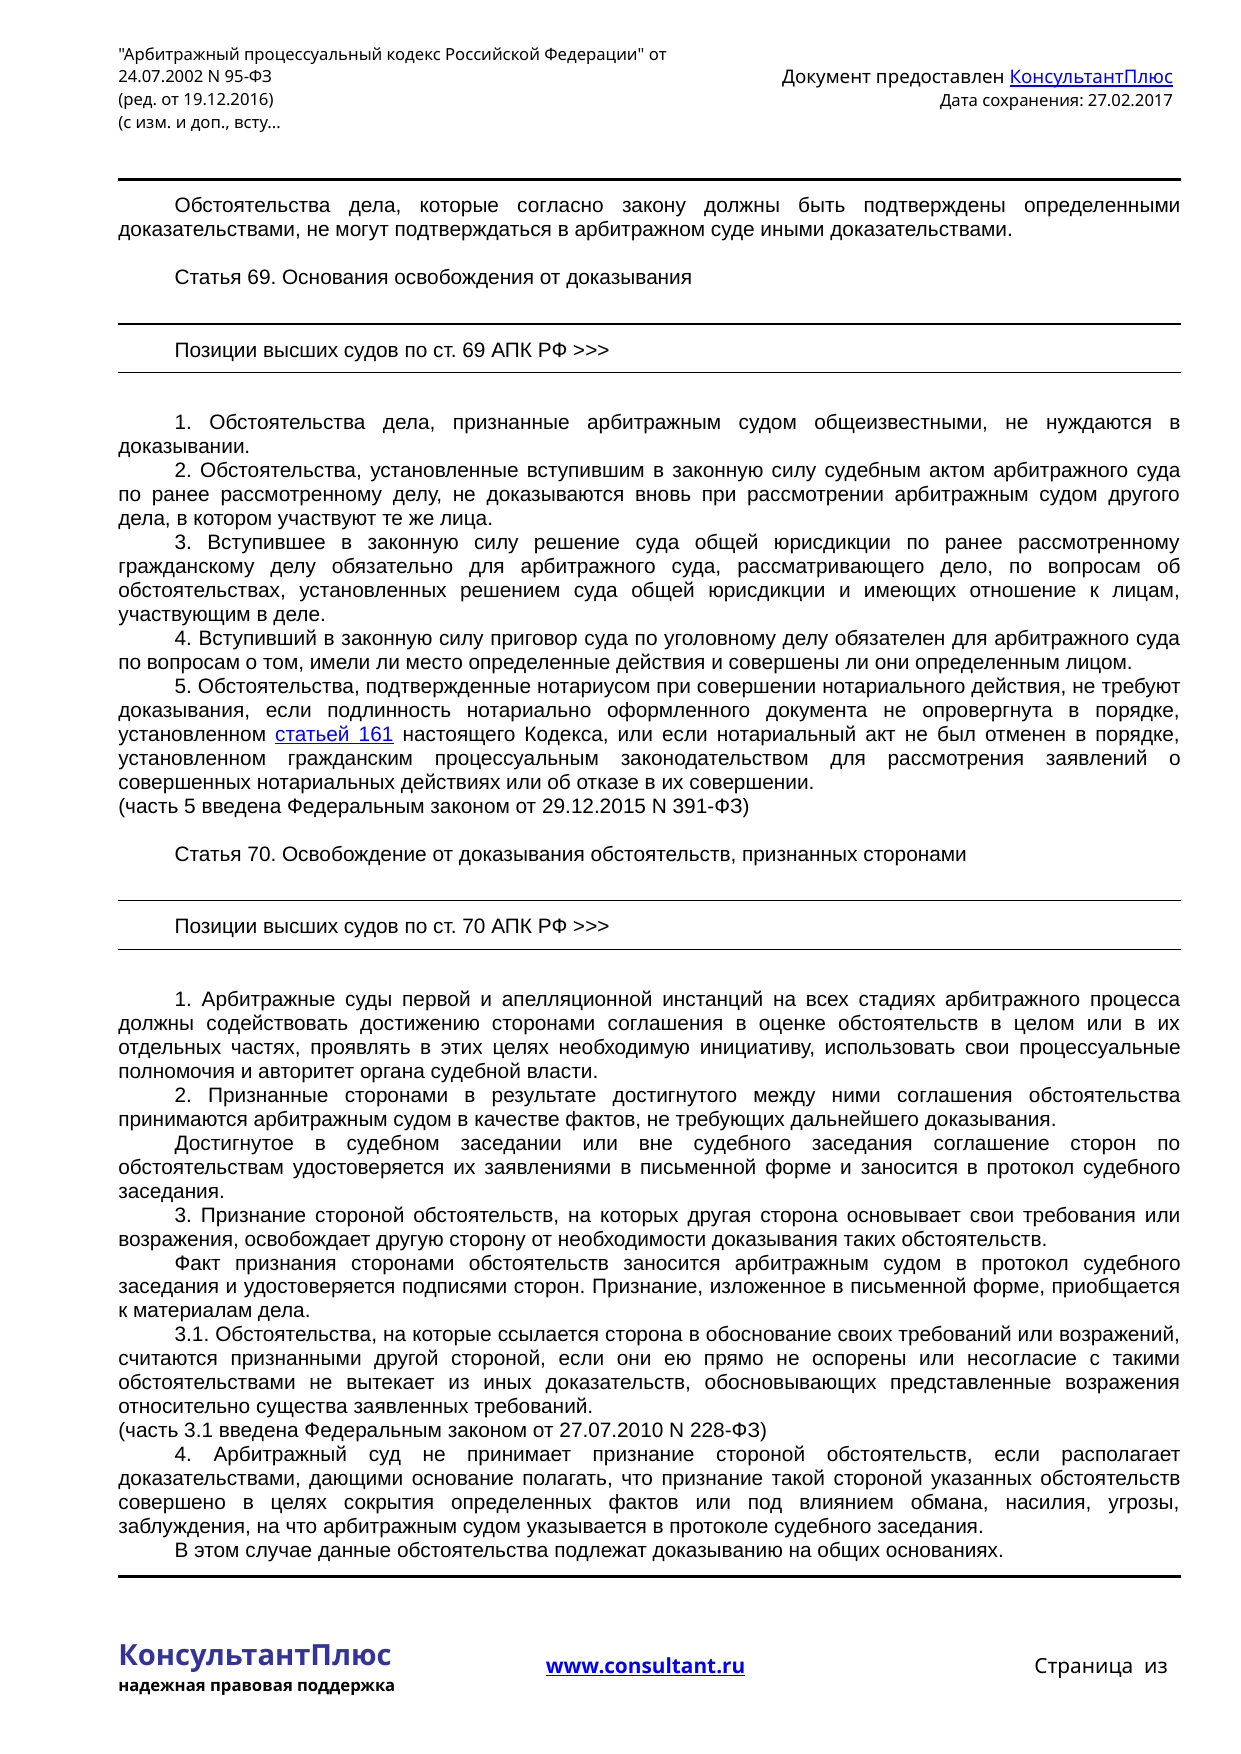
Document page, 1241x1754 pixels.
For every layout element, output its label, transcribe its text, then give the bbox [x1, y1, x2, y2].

text Позиции высших судов по ст. 70 АПК РФ >>> [118, 914, 1181, 938]
text Факт признания сторонами обстоятельств заносится арбитражным судом в протокол судебного заседания и удостоверяется подписями сторон. Признание, изложенное в письменной форме, приобщается к материалам дела. [118, 1250, 1181, 1322]
text 1. Обстоятельства дела, признанные арбитражным судом общеизвестными, не нуждаются в доказывании. [118, 410, 1181, 458]
subtitle Статья 69. Основания освобождения от доказывания [118, 265, 1181, 289]
text 4. Арбитражный суд не принимает признание стороной обстоятельств, если располагает доказательствами, дающими основание полагать, что признание такой стороной указанных обстоятельств совершено в целях сокрытия определенных фактов или под влиянием обмана, насилия, угрозы, заблуждения, на что арбитражным судом указывается в протоколе судебного заседания. [118, 1442, 1181, 1538]
subtitle Статья 70. Освобождение от доказывания обстоятельств, признанных сторонами [118, 841, 1181, 865]
text 3. Признание стороной обстоятельств, на которых другая сторона основывает свои требования или возражения, освобождает другую сторону от необходимости доказывания таких обстоятельств. [118, 1202, 1181, 1250]
text 2. Обстоятельства, установленные вступившим в законную силу судебным актом арбитражного суда по ранее рассмотренному делу, не доказываются вновь при рассмотрении арбитражным судом другого дела, в котором участвуют те же лица. [118, 458, 1181, 530]
text 3.1. Обстоятельства, на которые ссылается сторона в обоснование своих требований или возражений, считаются признанными другой стороной, если они ею прямо не оспорены или несогласие с такими обстоятельствами не вытекает из иных доказательств, обосновывающих представленные возражения относительно существа заявленных требований. [118, 1322, 1181, 1418]
text 5. Обстоятельства, подтвержденные нотариусом при совершении нотариального действия, не требуют доказывания, если подлинность нотариально оформленного документа не опровергнута в порядке, установленном статьей 161 настоящего Кодекса, или если нотариальный акт не был отменен в порядке, установленном гражданским процессуальным законодательством для рассмотрения заявлений о совершенных нотариальных действиях или об отказе в их совершении. [118, 674, 1181, 793]
text (часть 3.1 введена Федеральным законом от 27.07.2010 N 228-ФЗ) [118, 1418, 1181, 1442]
text (часть 5 введена Федеральным законом от 29.12.2015 N 391-ФЗ) [118, 793, 1181, 817]
text Достигнутое в судебном заседании или вне судебного заседания соглашение сторон по обстоятельствам удостоверяется их заявлениями в письменной форме и заносится в протокол судебного заседания. [118, 1131, 1181, 1202]
text 3. Вступившее в законную силу решение суда общей юрисдикции по ранее рассмотренному гражданскому делу обязательно для арбитражного суда, рассматривающего дело, по вопросам об обстоятельствах, установленных решением суда общей юрисдикции и имеющих отношение к лицам, участвующим в деле. [118, 530, 1181, 626]
text 4. Вступивший в законную силу приговор суда по уголовному делу обязателен для арбитражного суда по вопросам о том, имели ли место определенные действия и совершены ли они определенным лицом. [118, 626, 1181, 674]
text Обстоятельства дела, которые согласно закону должны быть подтверждены определенными доказательствами, не могут подтверждаться в арбитражном суде иными доказательствами. [118, 193, 1181, 241]
text В этом случае данные обстоятельства подлежат доказыванию на общих основаниях. [118, 1538, 1181, 1562]
text 2. Признанные сторонами в результате достигнутого между ними соглашения обстоятельства принимаются арбитражным судом в качестве фактов, не требующих дальнейшего доказывания. [118, 1083, 1181, 1131]
text Позиции высших судов по ст. 69 АПК РФ >>> [118, 337, 1181, 361]
text 1. Арбитражные суды первой и апелляционной инстанций на всех стадиях арбитражного процесса должны содействовать достижению сторонами соглашения в оценке обстоятельств в целом или в их отдельных частях, проявлять в этих целях необходимую инициативу, использовать свои процессуальные полномочия и авторитет органа судебной власти. [118, 987, 1181, 1083]
